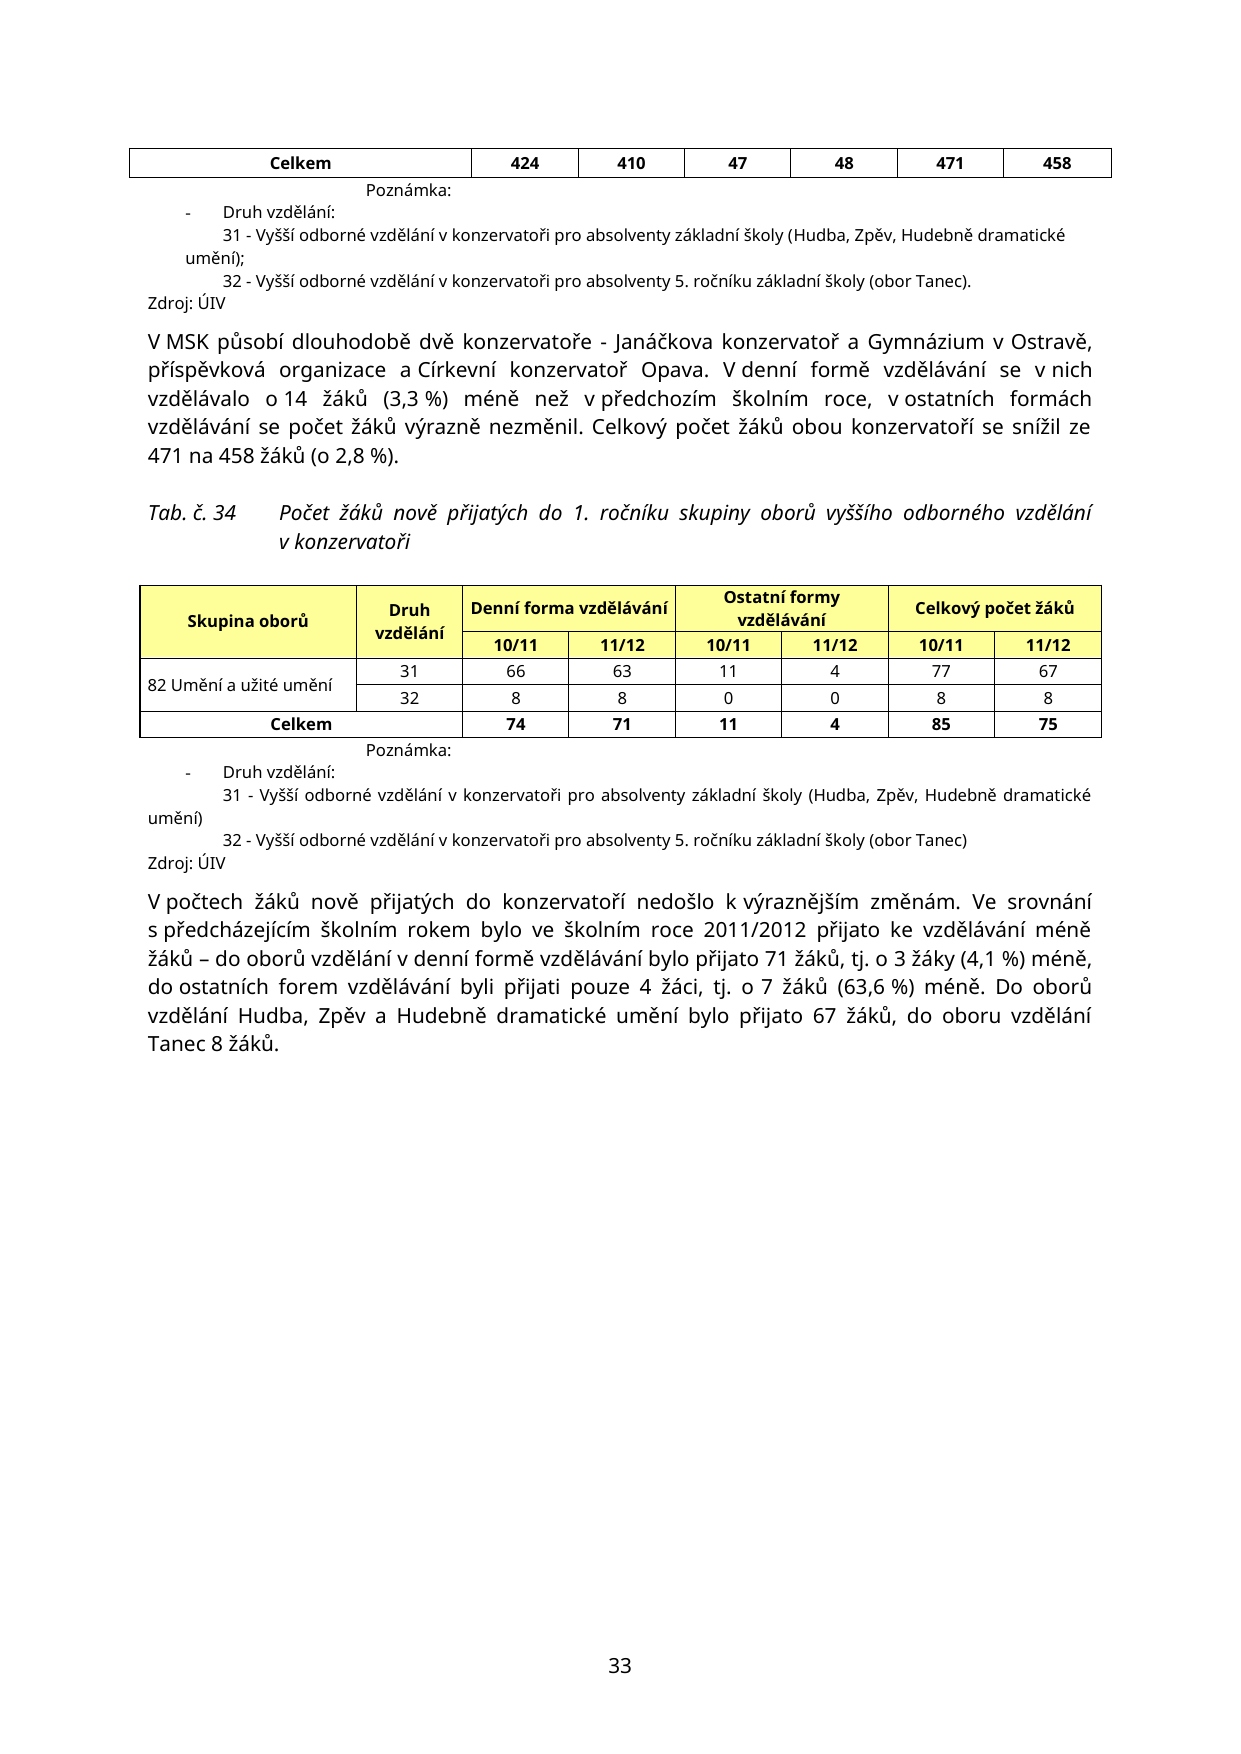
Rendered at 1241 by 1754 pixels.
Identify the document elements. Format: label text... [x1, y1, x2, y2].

list Poznámka: [241, 738, 1092, 761]
table_cell 8 [889, 685, 994, 711]
table_cell 471 [898, 149, 1003, 177]
table_cell 66 [463, 659, 568, 684]
table_cell 74 [463, 712, 568, 737]
table_cell 47 [685, 149, 790, 177]
list Počet žáků nově přijatých do 1. ročníku skupiny oborů vyššího odborného vzdělání v konzervatoři [148, 498, 1092, 555]
list Poznámka: [241, 178, 1092, 201]
table_cell 11/12 [995, 632, 1101, 657]
text Zdroj: ÚIV [148, 292, 1092, 314]
table_cell 11/12 [569, 632, 675, 657]
table_cell Celkem [141, 712, 462, 737]
table_cell 0 [676, 685, 781, 711]
table_cell 4 [782, 712, 888, 737]
table_cell 4 [782, 659, 888, 684]
table_cell 71 [569, 712, 675, 737]
list Druh vzdělání: [185, 201, 1092, 224]
table_header Denní forma vzdělávání [463, 586, 675, 631]
table_cell Celkem [130, 149, 471, 177]
text 31 - Vyšší odborné vzdělání v konzervatoři pro absolventy základní školy (Hudba, Zpěv, Hudebně dramatické umění); [185, 224, 1092, 269]
table_header Ostatní formy vzdělávání [676, 586, 888, 631]
table_cell 85 [889, 712, 994, 737]
table_cell 31 [357, 659, 462, 684]
table_cell 458 [1004, 149, 1111, 177]
table_cell 8 [569, 685, 675, 711]
table_cell 410 [579, 149, 684, 177]
table_cell 75 [995, 712, 1101, 737]
text 31 - Vyšší odborné vzdělání v konzervatoři pro absolventy základní školy (Hudba, Zpěv, Hudebně dramatické umění) [148, 784, 1092, 829]
table_cell 63 [569, 659, 675, 684]
text V MSK působí dlouhodobě dvě konzervatoře - Janáčkova konzervatoř a Gymnázium v Ostravě, příspěvková organizace a Církevní konzervatoř Opava. V denní formě vzdělávání se v nich vzdělávalo o 14 žáků (3,3 %) méně než v předchozím školním roce, v ostatních formách vzdělávání se počet žáků výrazně nezměnil. Celkový počet žáků obou konzervatoří se snížil ze 471 na 458 žáků (o 2,8 %). [148, 327, 1092, 469]
table_cell 8 [995, 685, 1101, 711]
table_cell 48 [791, 149, 897, 177]
table_header Druh vzdělání [357, 586, 462, 657]
text Zdroj: ÚIV [148, 852, 1092, 874]
table_cell 0 [782, 685, 888, 711]
table_cell 10/11 [889, 632, 994, 657]
text V počtech žáků nově přijatých do konzervatoří nedošlo k výraznějším změnám. Ve srovnání s předcházejícím školním rokem bylo ve školním roce 2011/2012 přijato ke vzdělávání méně žáků – do oborů vzdělání v denní formě vzdělávání bylo přijato 71 žáků, tj. o 3 žáky (4,1 %) méně, do ostatních forem vzdělávání byli přijati pouze 4 žáci, tj. o 7 žáků (63,6 %) méně. Do oborů vzdělání Hudba, Zpěv a Hudebně dramatické umění bylo přijato 67 žáků, do oboru vzdělání Tanec 8 žáků. [148, 887, 1092, 1058]
table_cell 11 [676, 659, 781, 684]
table_cell 10/11 [463, 632, 568, 657]
table_cell 11/12 [782, 632, 888, 657]
table_cell 67 [995, 659, 1101, 684]
table_cell 8 [463, 685, 568, 711]
table_cell 77 [889, 659, 994, 684]
table_cell 10/11 [676, 632, 781, 657]
text 32 - Vyšší odborné vzdělání v konzervatoři pro absolventy 5. ročníku základní školy (obor Tanec) [148, 829, 1092, 852]
table_cell 424 [472, 149, 578, 177]
table_header Skupina oborů [141, 586, 356, 657]
table_header Celkový počet žáků [889, 586, 1101, 631]
table_cell 82 Umění a užité umění [141, 659, 356, 711]
text 32 - Vyšší odborné vzdělání v konzervatoři pro absolventy 5. ročníku základní školy (obor Tanec). [185, 269, 1092, 292]
list Druh vzdělání: [185, 761, 1092, 784]
table_cell 11 [676, 712, 781, 737]
table_cell 32 [357, 685, 462, 711]
